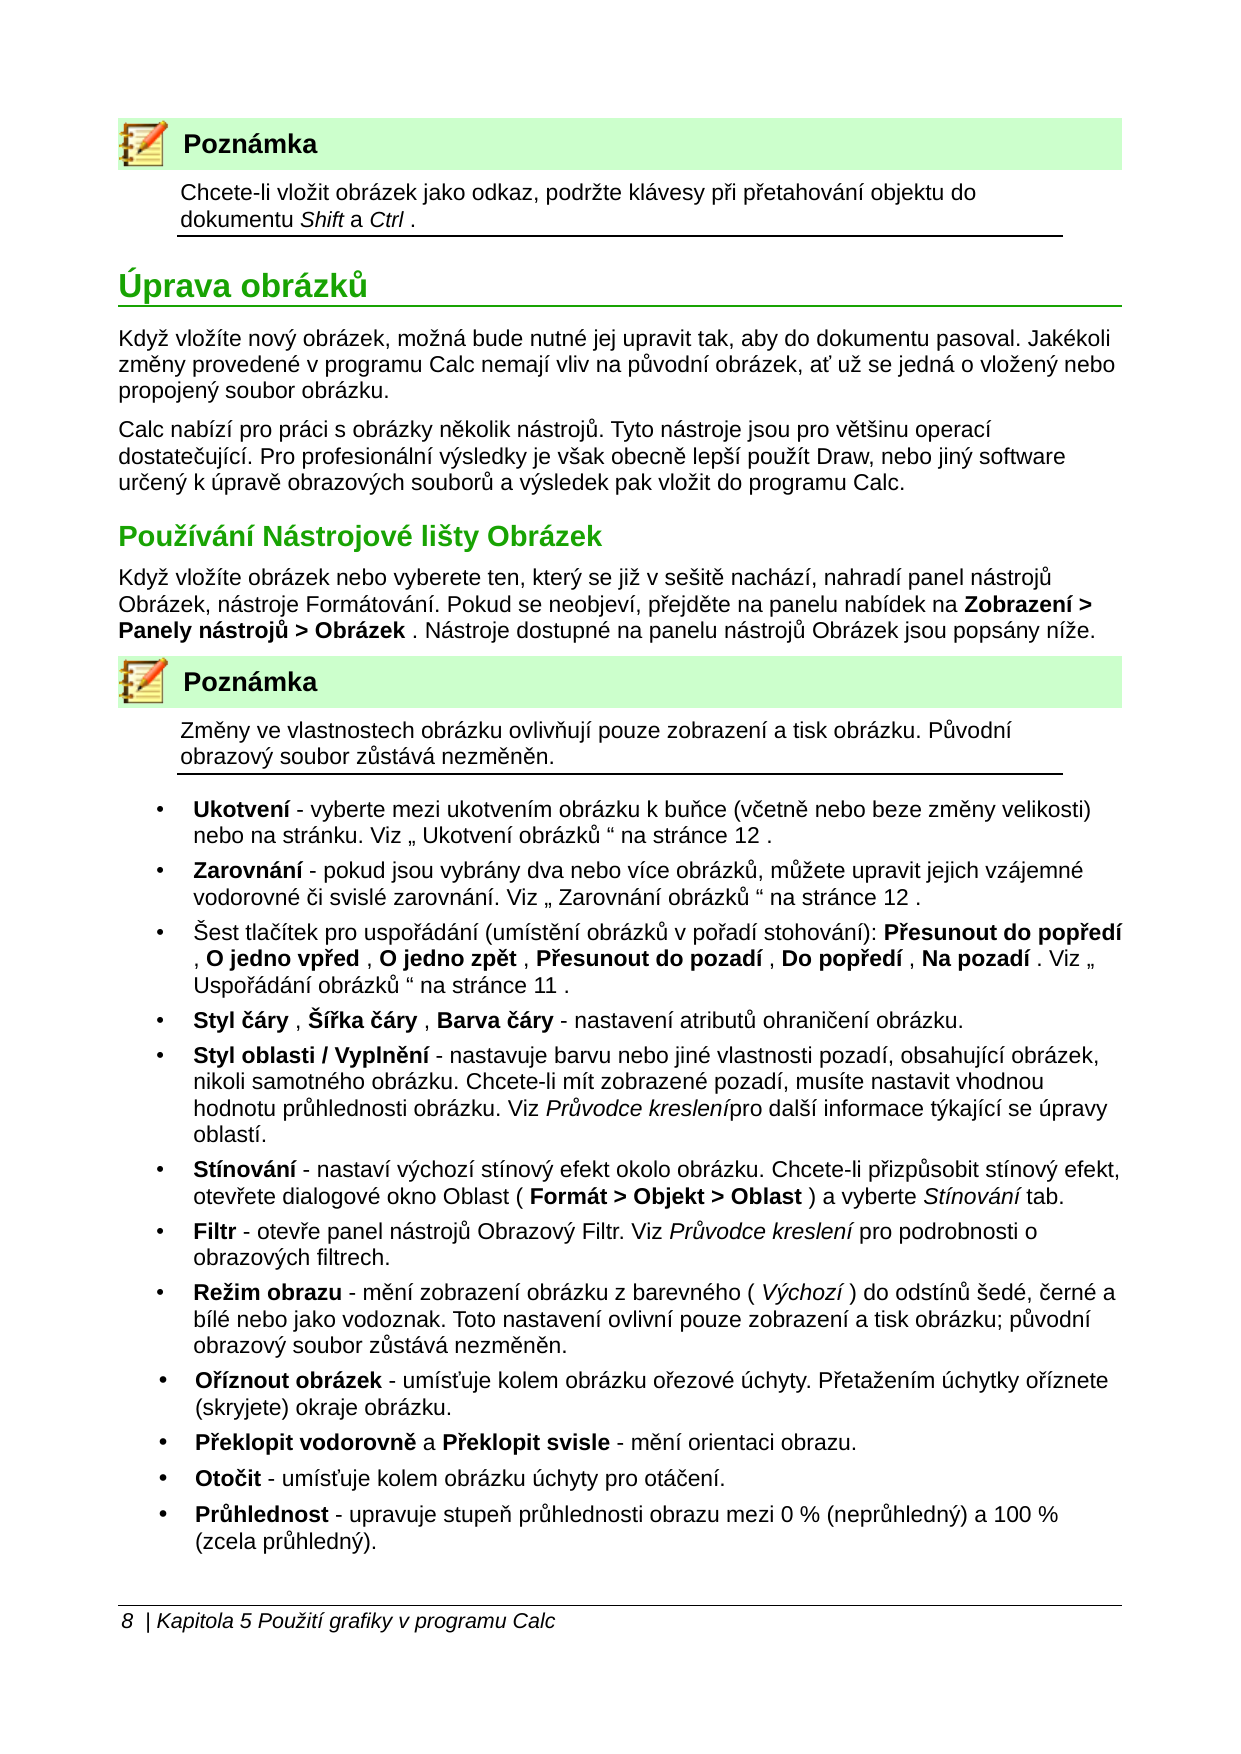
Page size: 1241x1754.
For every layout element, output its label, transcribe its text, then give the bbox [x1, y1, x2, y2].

list Když vložíte obrázek nebo vyberete ten, který se již v sešitě nachází, nahradí panel nástrojů Obrázek, nástroje Formátování. Pokud se neobjeví, přejděte na panelu nabídek na Zobrazení > Panely nástrojů > Obrázek . Nástroje dostupné na panelu nástrojů Obrázek jsou popsány níže. [118, 564, 1122, 643]
text Když vložíte nový obrázek, možná bude nutné jej upravit tak, aby do dokumentu pasoval. Jakékoli změny provedené v programu Calc nemají vliv na původní obrázek, ať už se jedná o vložený nebo propojený soubor obrázku. [118, 325, 1122, 404]
list Filtr - otevře panel nástrojů Obrazový Filtr. Viz Průvodce kreslení pro podrobnosti o obrazových filtrech. [156, 1218, 1122, 1271]
list Překlopit vodorovně a Překlopit svisle - mění orientaci obrazu. [156, 1429, 1122, 1456]
list Stínování - nastaví výchozí stínový efekt okolo obrázku. Chcete-li přizpůsobit stínový efekt, otevřete dialogové okno Oblast ( Formát > Objekt > Oblast ) a vyberte Stínování tab. [156, 1156, 1122, 1209]
text Změny ve vlastnostech obrázku ovlivňují pouze zobrazení a tisk obrázku. Původní obrazový soubor zůstává nezměněn. [177, 714, 1063, 773]
subtitle Poznámka [118, 118, 1122, 170]
subtitle Poznámka [118, 656, 1122, 708]
subtitle Používání Nástrojové lišty Obrázek [118, 519, 1122, 552]
list Styl oblasti / Vyplnění - nastavuje barvu nebo jiné vlastnosti pozadí, obsahující obrázek, nikoli samotného obrázku. Chcete-li mít zobrazené pozadí, musíte nastavit vhodnou hodnotu průhlednosti obrázku. Viz Průvodce kreslenípro další informace týkající se úpravy oblastí. [156, 1042, 1122, 1147]
list Průhlednost - upravuje stupeň průhlednosti obrazu mezi 0 % (neprůhledný) a 100 % (zcela průhledný). [156, 1501, 1122, 1554]
list Režim obrazu - mění zobrazení obrázku z barevného ( Výchozí ) do odstínů šedé, černé a bílé nebo jako vodoznak. Toto nastavení ovlivní pouze zobrazení a tisk obrázku; původní obrazový soubor zůstává nezměněn. [156, 1279, 1122, 1358]
text Calc nabízí pro práci s obrázky několik nástrojů. Tyto nástroje jsou pro většinu operací dostatečující. Pro profesionální výsledky je však obecně lepší použít Draw, nebo jiný software určený k úpravě obrazových souborů a výsledek pak vložit do programu Calc. [118, 416, 1122, 495]
picture [119, 119, 170, 170]
list Styl čáry , Šířka čáry , Barva čáry - nastavení atributů ohraničení obrázku. [156, 1007, 1122, 1033]
list Oříznout obrázek - umísťuje kolem obrázku ořezové úchyty. Přetažením úchytky oříznete (skryjete) okraje obrázku. [156, 1367, 1122, 1421]
list Ukotvení - vyberte mezi ukotvením obrázku k buňce (včetně nebo beze změny velikosti) nebo na stránku. Viz „ Ukotvení obrázků “ na stránce 12 . [156, 796, 1122, 848]
list Otočit - umísťuje kolem obrázku úchyty pro otáčení. [156, 1465, 1122, 1492]
text Chcete-li vložit obrázek jako odkaz, podržte klávesy při přetahování objektu do dokumentu Shift a Ctrl . [177, 176, 1063, 235]
list Zarovnání - pokud jsou vybrány dva nebo více obrázků, můžete upravit jejich vzájemné vodorovné či svislé zarovnání. Viz „ Zarovnání obrázků “ na stránce 12 . [156, 857, 1122, 910]
list Šest tlačítek pro uspořádání (umístění obrázků v pořadí stohování): Přesunout do popředí , O jedno vpřed , O jedno zpět , Přesunout do pozadí , Do popředí , Na pozadí . Viz „ Uspořádání obrázků “ na stránce 11 . [156, 919, 1122, 998]
picture [119, 656, 170, 707]
subtitle Úprava obrázků [118, 266, 1122, 305]
